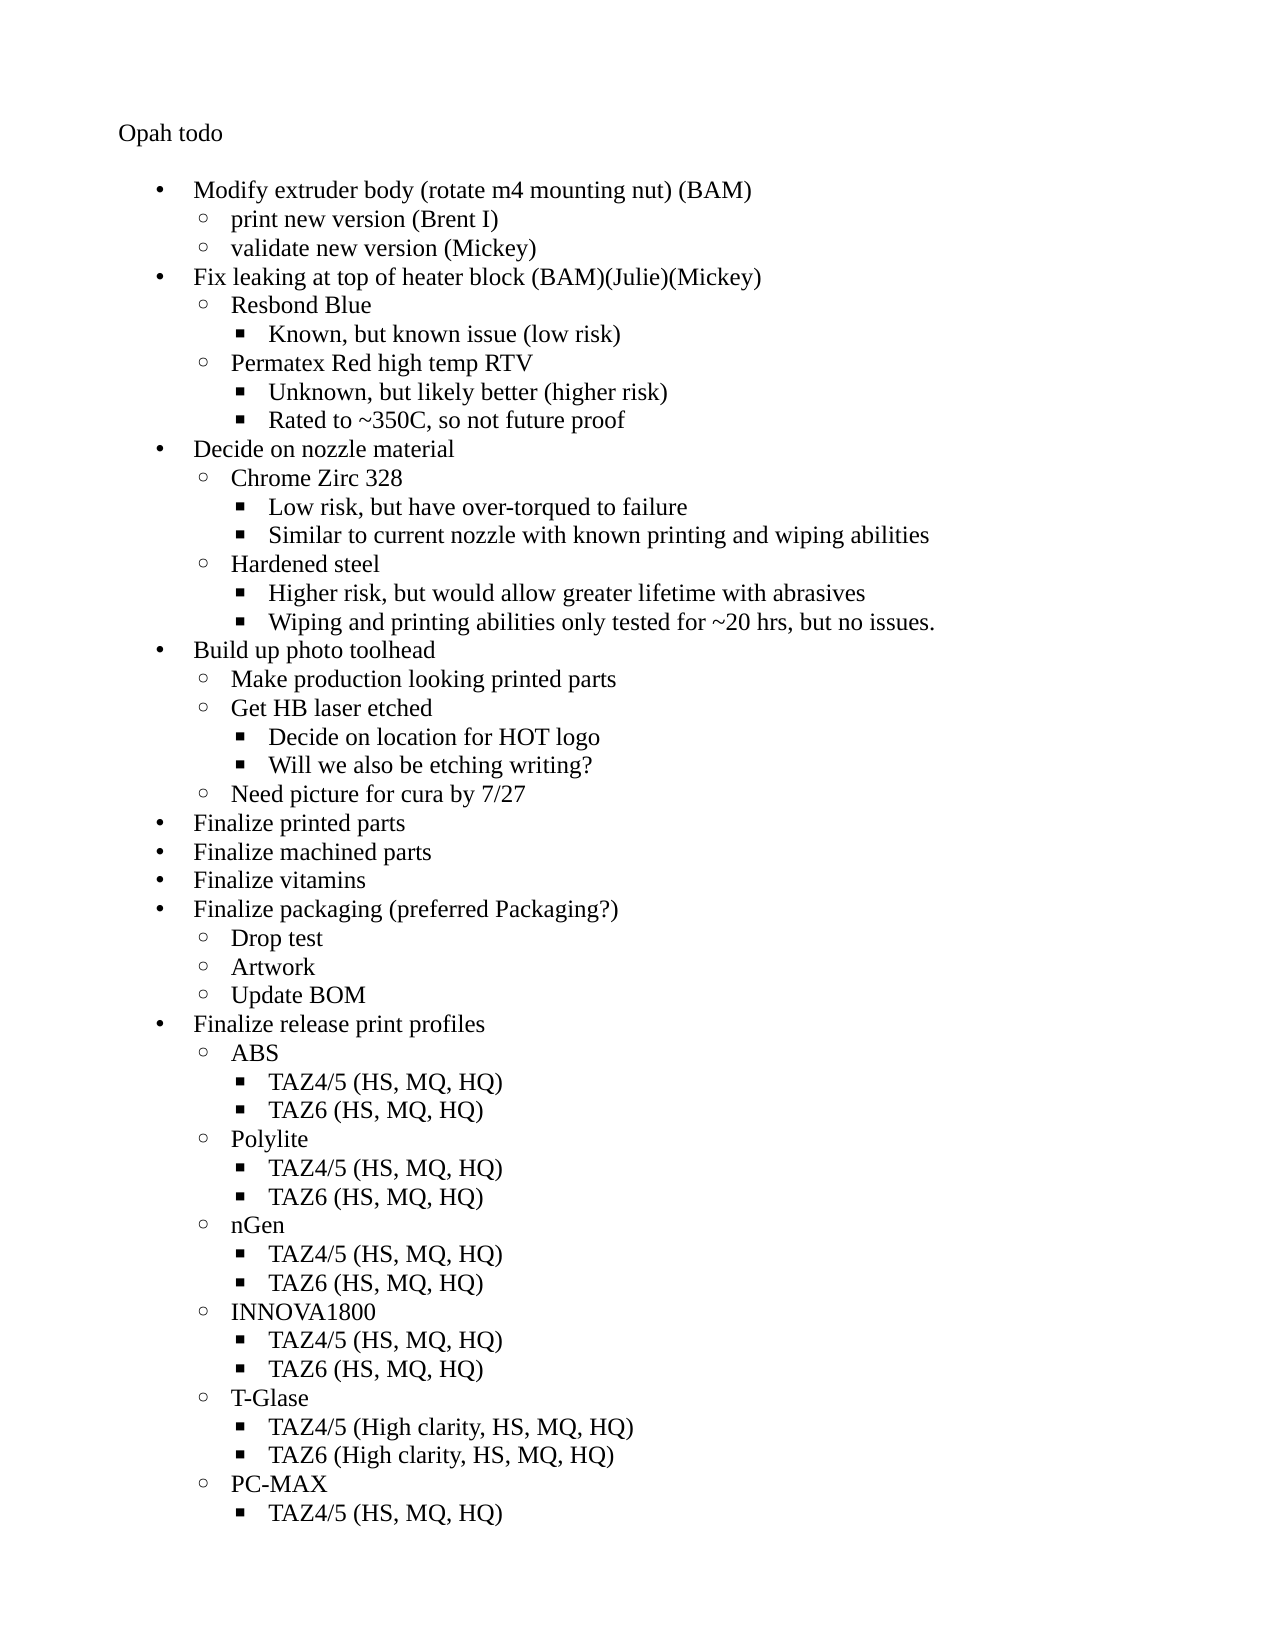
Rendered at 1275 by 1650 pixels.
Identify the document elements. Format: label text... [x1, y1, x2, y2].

list INNOVA1800 [193, 1297, 1157, 1326]
list TAZ6 (HS, MQ, HQ) [231, 1268, 1157, 1297]
list TAZ4/5 (HS, MQ, HQ) [231, 1153, 1157, 1182]
list Similar to current nozzle with known printing and wiping abilities [231, 521, 1157, 549]
list PC-MAX [193, 1469, 1157, 1498]
list Modify extruder body (rotate m4 mounting nut) (BAM) [156, 176, 1157, 204]
list TAZ6 (HS, MQ, HQ) [231, 1354, 1157, 1383]
list Need picture for cura by 7/27 [193, 779, 1157, 808]
list Hardened steel [193, 549, 1157, 578]
list Finalize vitamins [156, 866, 1157, 894]
list nGen [193, 1211, 1157, 1239]
list Finalize packaging (preferred Packaging?) [156, 894, 1157, 923]
list Update BOM [193, 981, 1157, 1009]
list Decide on nozzle material [156, 434, 1157, 463]
list Will we also be etching writing? [231, 751, 1157, 779]
list TAZ4/5 (HS, MQ, HQ) [231, 1498, 1157, 1527]
list TAZ6 (HS, MQ, HQ) [231, 1096, 1157, 1124]
list Get HB laser etched [193, 693, 1157, 722]
list Build up photo toolhead [156, 636, 1157, 664]
list TAZ6 (High clarity, HS, MQ, HQ) [231, 1441, 1157, 1469]
list Finalize printed parts [156, 808, 1157, 837]
list TAZ4/5 (HS, MQ, HQ) [231, 1067, 1157, 1096]
list Polylite [193, 1124, 1157, 1153]
list T-Glase [193, 1383, 1157, 1412]
list Decide on location for HOT logo [231, 722, 1157, 751]
list validate new version (Mickey) [193, 233, 1157, 262]
list Unknown, but likely better (higher risk) [231, 377, 1157, 406]
list Permatex Red high temp RTV [193, 348, 1157, 377]
list Make production looking printed parts [193, 664, 1157, 693]
list Resbond Blue [193, 291, 1157, 319]
list print new version (Brent I) [193, 204, 1157, 233]
list Higher risk, but would allow greater lifetime with abrasives [231, 578, 1157, 607]
list TAZ6 (HS, MQ, HQ) [231, 1182, 1157, 1211]
list TAZ4/5 (HS, MQ, HQ) [231, 1326, 1157, 1354]
list ABS [193, 1038, 1157, 1067]
list Finalize machined parts [156, 837, 1157, 866]
text Opah todo [118, 118, 1157, 147]
list Finalize release print profiles [156, 1009, 1157, 1038]
list Fix leaking at top of heater block (BAM)(Julie)(Mickey) [156, 262, 1157, 291]
list Rated to ~350C, so not future proof [231, 406, 1157, 434]
list TAZ4/5 (HS, MQ, HQ) [231, 1239, 1157, 1268]
list Drop test [193, 923, 1157, 952]
list Artwork [193, 952, 1157, 981]
list Low risk, but have over-torqued to failure [231, 492, 1157, 521]
list Chrome Zirc 328 [193, 463, 1157, 492]
list Known, but known issue (low risk) [231, 319, 1157, 348]
list TAZ4/5 (High clarity, HS, MQ, HQ) [231, 1412, 1157, 1441]
list Wiping and printing abilities only tested for ~20 hrs, but no issues. [231, 607, 1157, 636]
